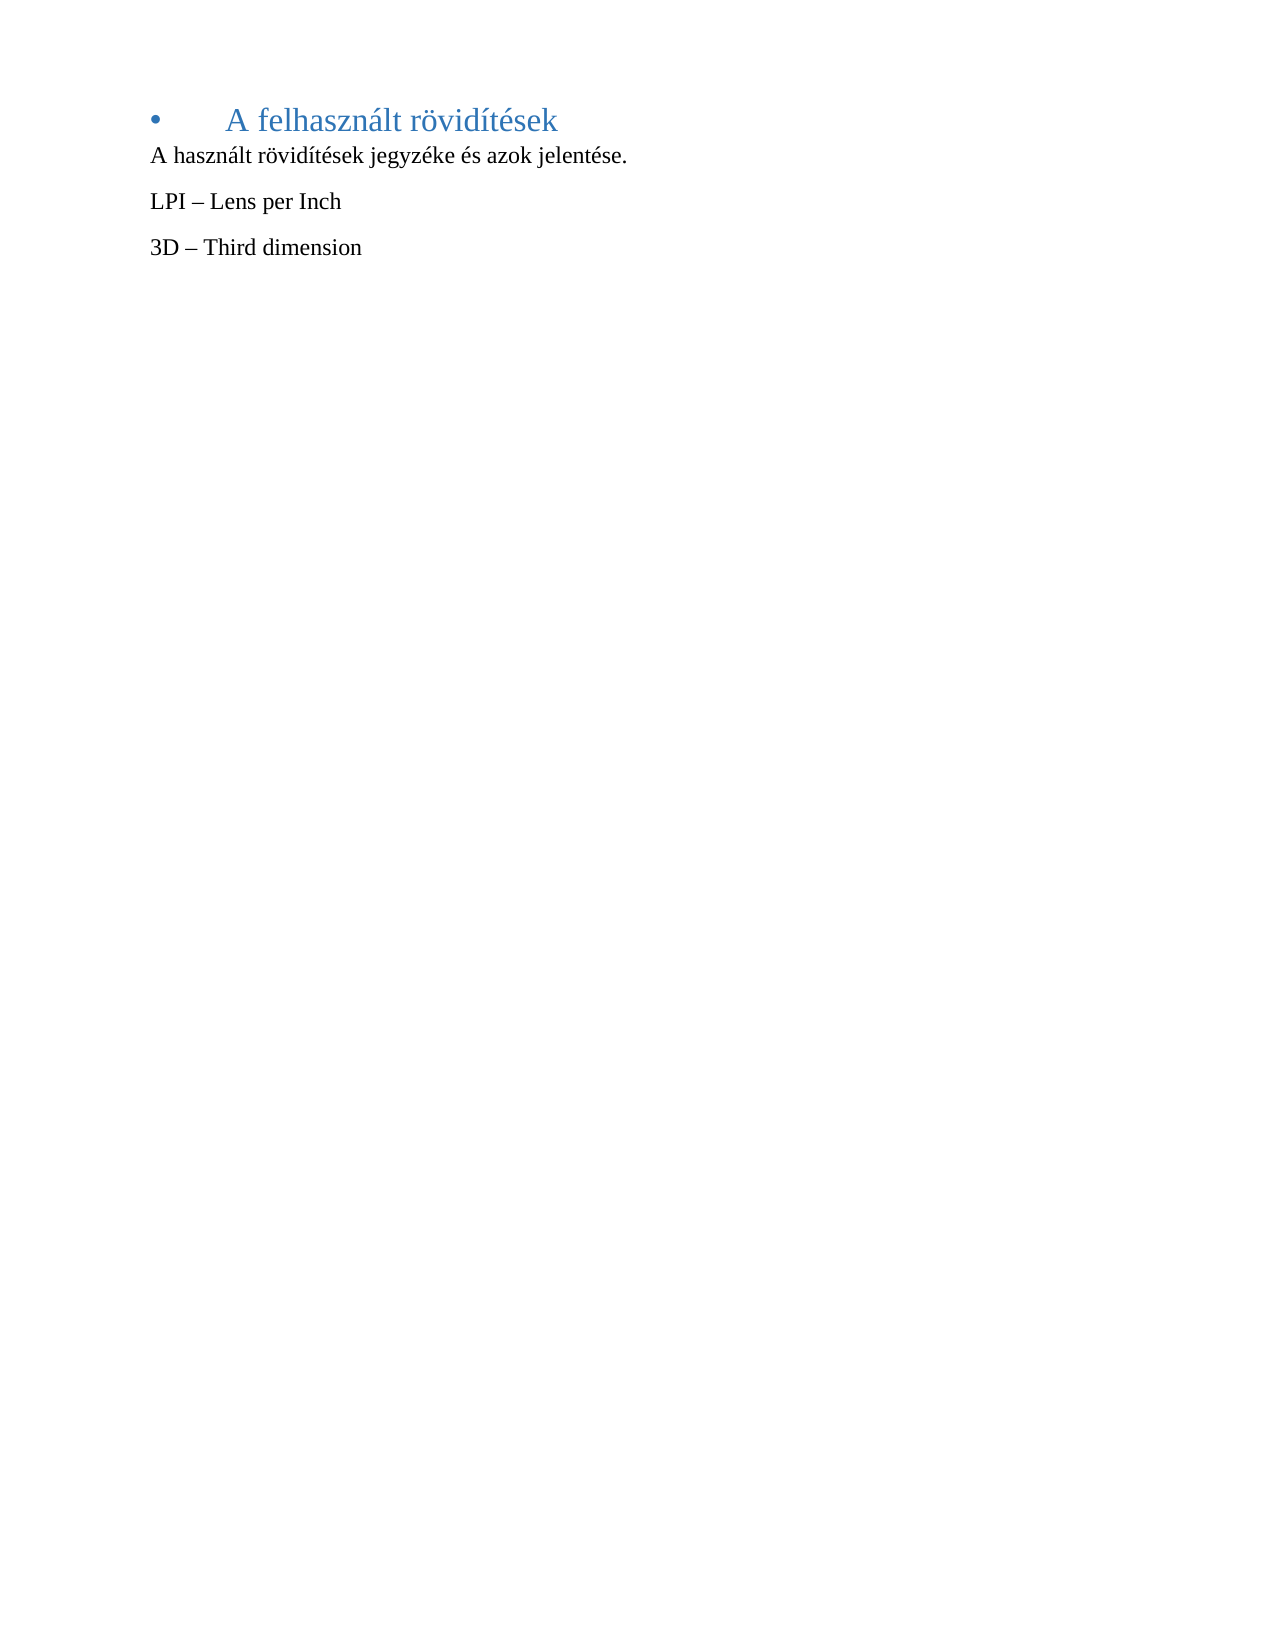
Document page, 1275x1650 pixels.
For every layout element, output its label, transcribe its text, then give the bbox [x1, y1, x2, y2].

text A használt rövidítések jegyzéke és azok jelentése. [150, 141, 1125, 168]
subtitle A felhasznált rövidítések [150, 100, 1125, 138]
text LPI – Lens per Inch [150, 187, 1125, 215]
text 3D – Third dimension [150, 233, 1125, 261]
